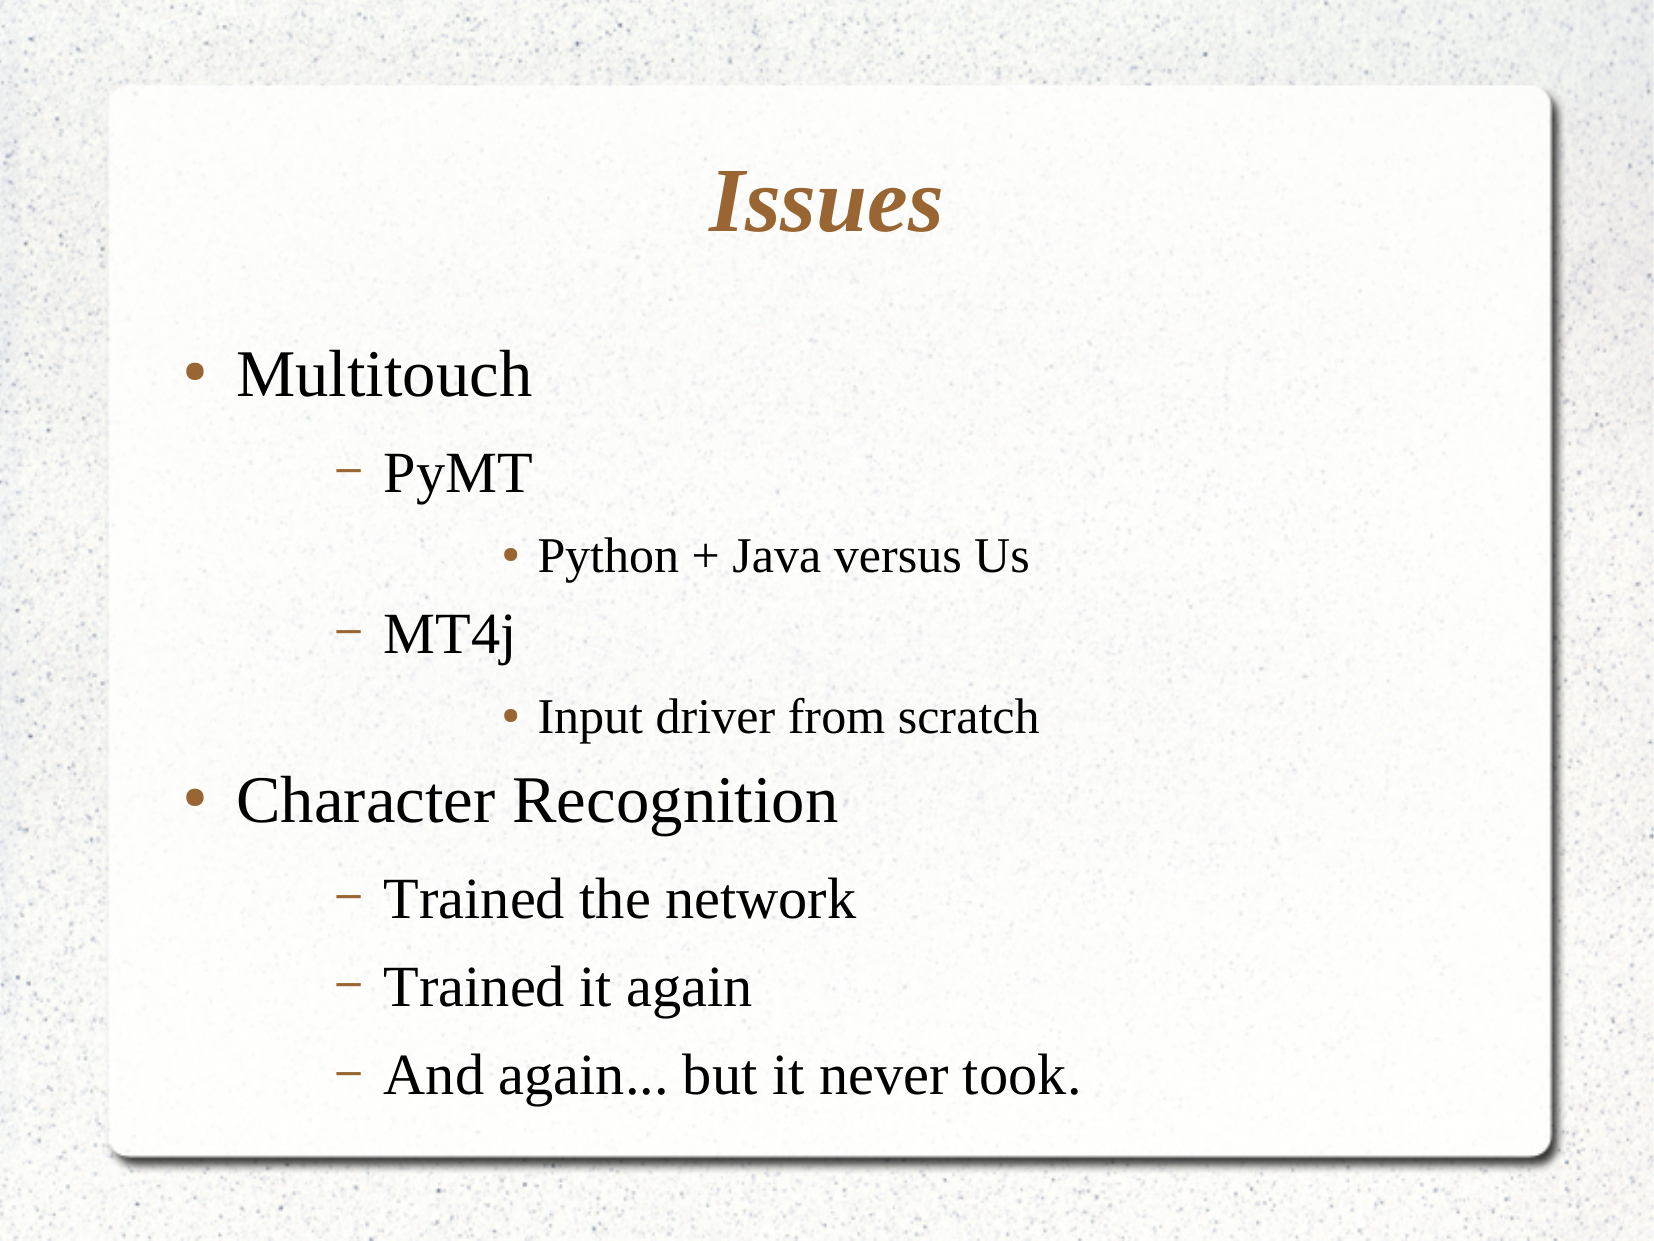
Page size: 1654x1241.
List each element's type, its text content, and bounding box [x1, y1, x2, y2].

title Issues [118, 104, 1536, 297]
picture [0, 0, 1654, 1241]
list Multitouch PyMT Python + Java versus Us MT4j Input driver from scratch Character Recognition Trained the network Trained it again And again... but it never took. [147, 336, 1506, 1141]
